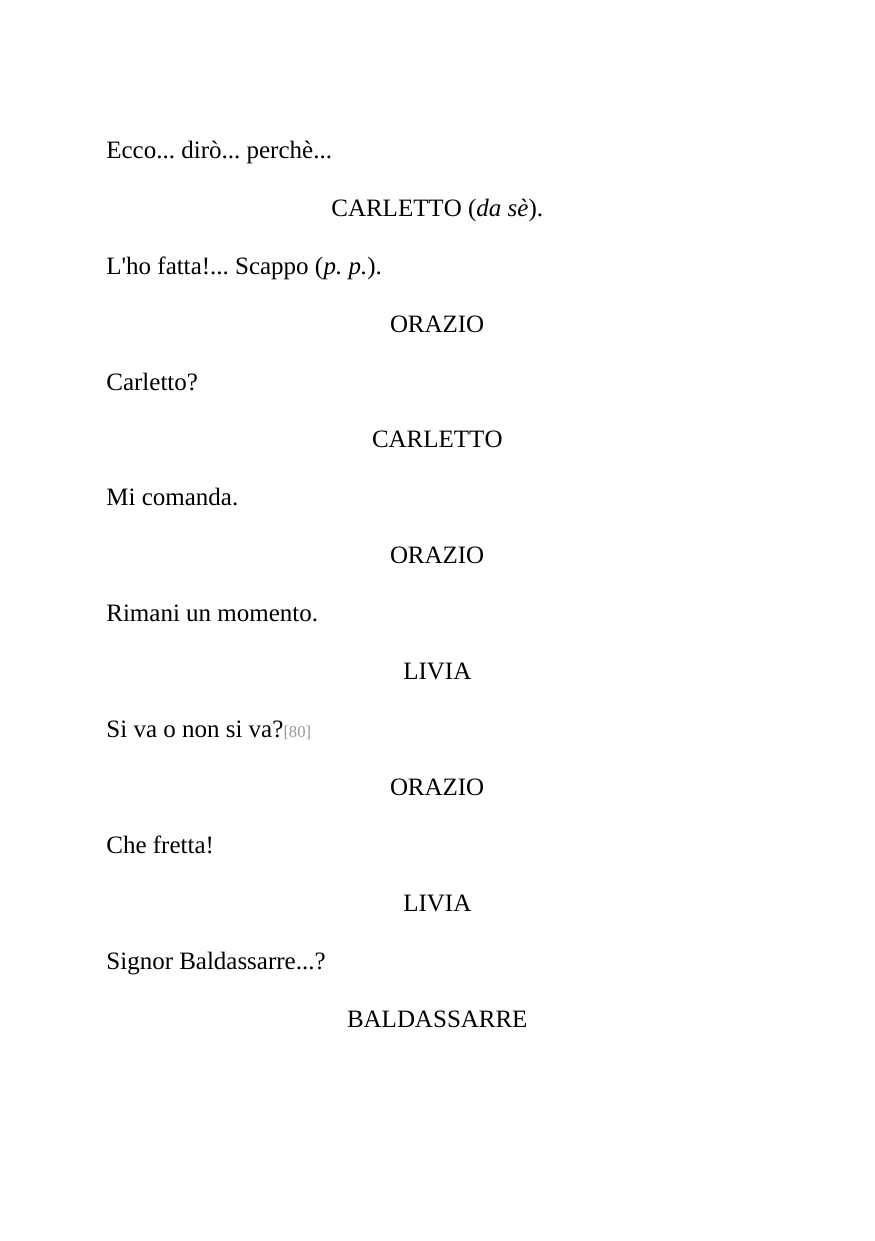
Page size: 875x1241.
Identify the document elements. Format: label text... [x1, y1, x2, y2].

text ORAZIO [106, 309, 768, 337]
text Rimani un momento. [106, 598, 768, 627]
text Carletto? [106, 367, 768, 395]
text LIVIA [106, 888, 768, 917]
text Signor Baldassarre...? [106, 946, 768, 974]
text L'ho fatta!... Scappo (p. p.). [106, 251, 768, 279]
text ORAZIO [106, 772, 768, 801]
text CARLETTO (da sè). [106, 193, 768, 222]
text Ecco... dirò... perchè... [106, 135, 768, 164]
text LIVIA [106, 656, 768, 685]
text CARLETTO [106, 424, 768, 453]
text Mi comanda. [106, 482, 768, 511]
text BALDASSARRE [106, 1004, 768, 1032]
text Si va o non si va?[80] [106, 714, 768, 743]
text ORAZIO [106, 540, 768, 569]
text Che fretta! [106, 830, 768, 859]
